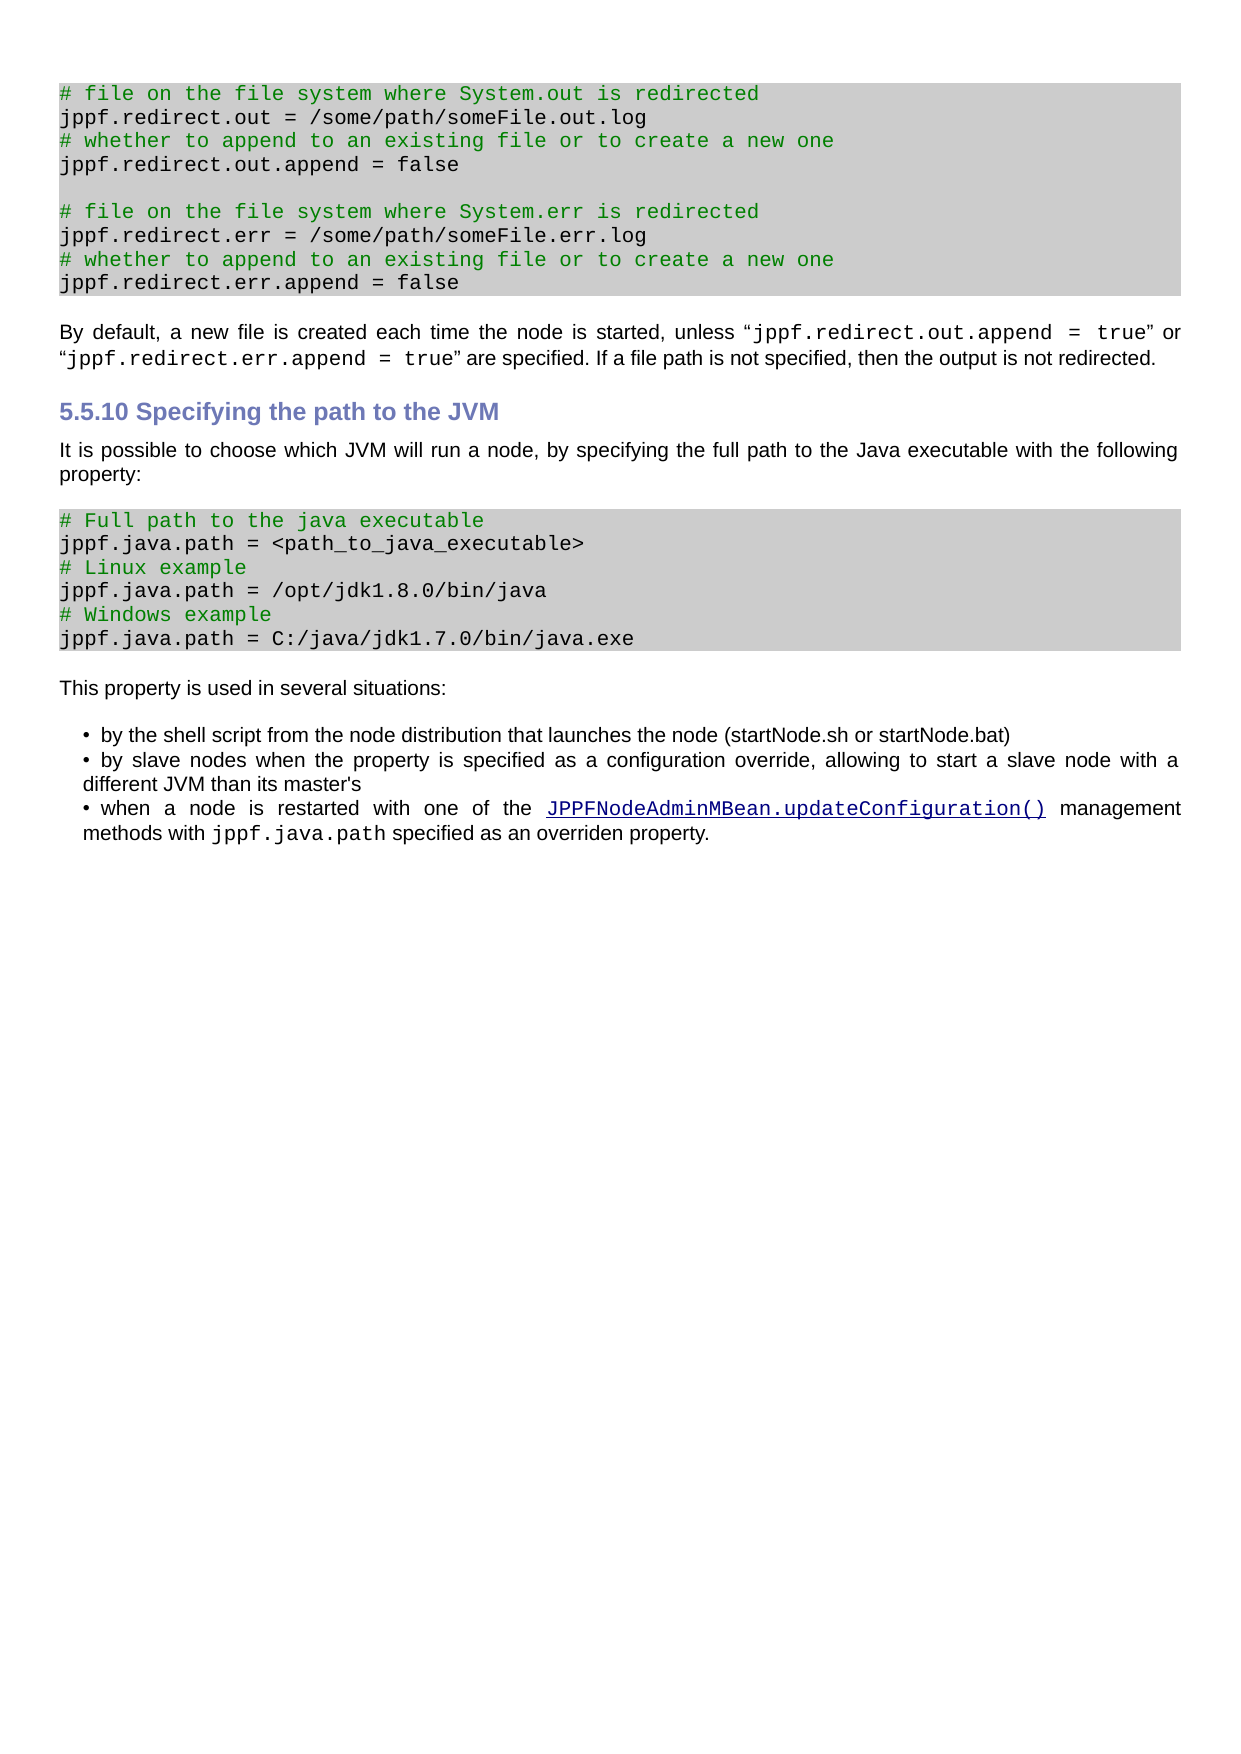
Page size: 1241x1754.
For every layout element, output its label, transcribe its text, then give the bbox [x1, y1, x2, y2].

subtitle Specifying the path to the JVM [59, 396, 1181, 425]
text jppf.redirect.out.append = false [59, 154, 1181, 178]
text # Windows example [59, 604, 1181, 628]
text jppf.java.path = <path_to_java_executable> [59, 533, 1181, 557]
text jppf.java.path = C:/java/jdk1.7.0/bin/java.exe [59, 628, 1181, 651]
text # whether to append to an existing file or to create a new one [59, 130, 1181, 154]
text By default, a new file is created each time the node is started, unless “jppf.redirect.out.append = true” or “jppf.redirect.err.append = true” are specified. If a file path is not specified, then the output is not redirected. [59, 320, 1181, 371]
text jppf.redirect.err.append = false [59, 272, 1181, 296]
text jppf.redirect.err = /some/path/someFile.err.log [59, 225, 1181, 248]
text # whether to append to an existing file or to create a new one [59, 248, 1181, 272]
list by slave nodes when the property is specified as a configuration override, allowing to start a slave node with a different JVM than its master's [83, 747, 1181, 795]
text # Full path to the java executable [59, 509, 1181, 533]
text # file on the file system where System.err is redirected [59, 201, 1181, 225]
text This property is used in several situations: [59, 675, 1181, 699]
text jppf.redirect.out = /some/path/someFile.out.log [59, 107, 1181, 130]
list by the shell script from the node distribution that launches the node (startNode.sh or startNode.bat) [83, 723, 1181, 747]
text jppf.java.path = /opt/jdk1.8.0/bin/java [59, 581, 1181, 604]
text # file on the file system where System.out is redirected [59, 83, 1181, 107]
list when a node is restarted with one of the JPPFNodeAdminMBean.updateConfiguration() management methods with jppf.java.path specified as an overriden property. [83, 795, 1181, 847]
text It is possible to choose which JVM will run a node, by specifying the full path to the Java executable with the following property: [59, 438, 1181, 486]
text # Linux example [59, 557, 1181, 581]
